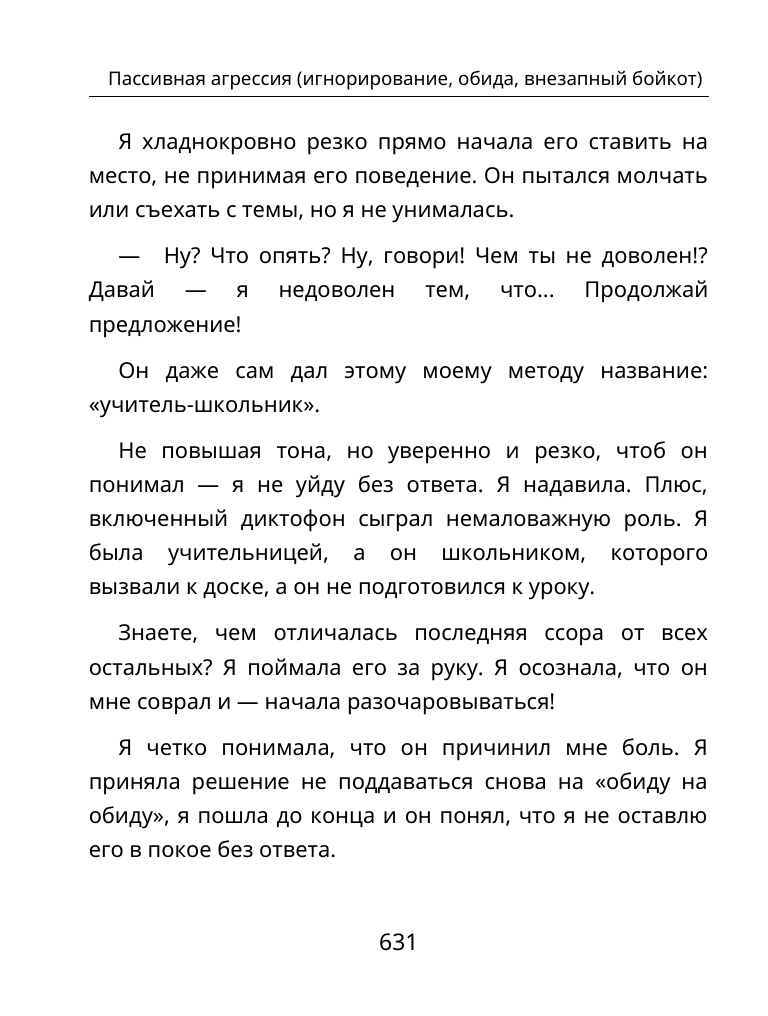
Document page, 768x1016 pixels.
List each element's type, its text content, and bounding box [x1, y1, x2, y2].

text Не повышая тона, но уверенно и резко, чтоб он понимал — я не уйду без ответа. Я надавила. Плюс, включенный диктофон сыграл немаловажную роль. Я была учительницей, а он школьником, которого вызвали к доске, а он не подготовился к уроку. [88, 435, 709, 601]
text Я четко понимала, что он причинил мне боль. Я приняла решение не поддаваться снова на «обиду на обиду», я пошла до конца и он понял, что я не оставлю его в покое без ответа. [88, 732, 709, 864]
list Ну? Что опять? Ну, говори! Чем ты не доволен!? Давай — я недоволен тем, что... Продолжай предложение! [88, 240, 709, 338]
text Он даже сам дал этому моему методу название: «учитель-школьник». [88, 354, 709, 418]
text Знаете, чем отличалась последняя ссора от всех остальных? Я поймала его за руку. Я осознала, что он мне соврал и — начала разочаровываться! [88, 617, 709, 715]
text Я хладнокровно резко прямо начала его ставить на место, не принимая его поведение. Он пытался молчать или съехать с темы, но я не унималась. [88, 126, 709, 224]
